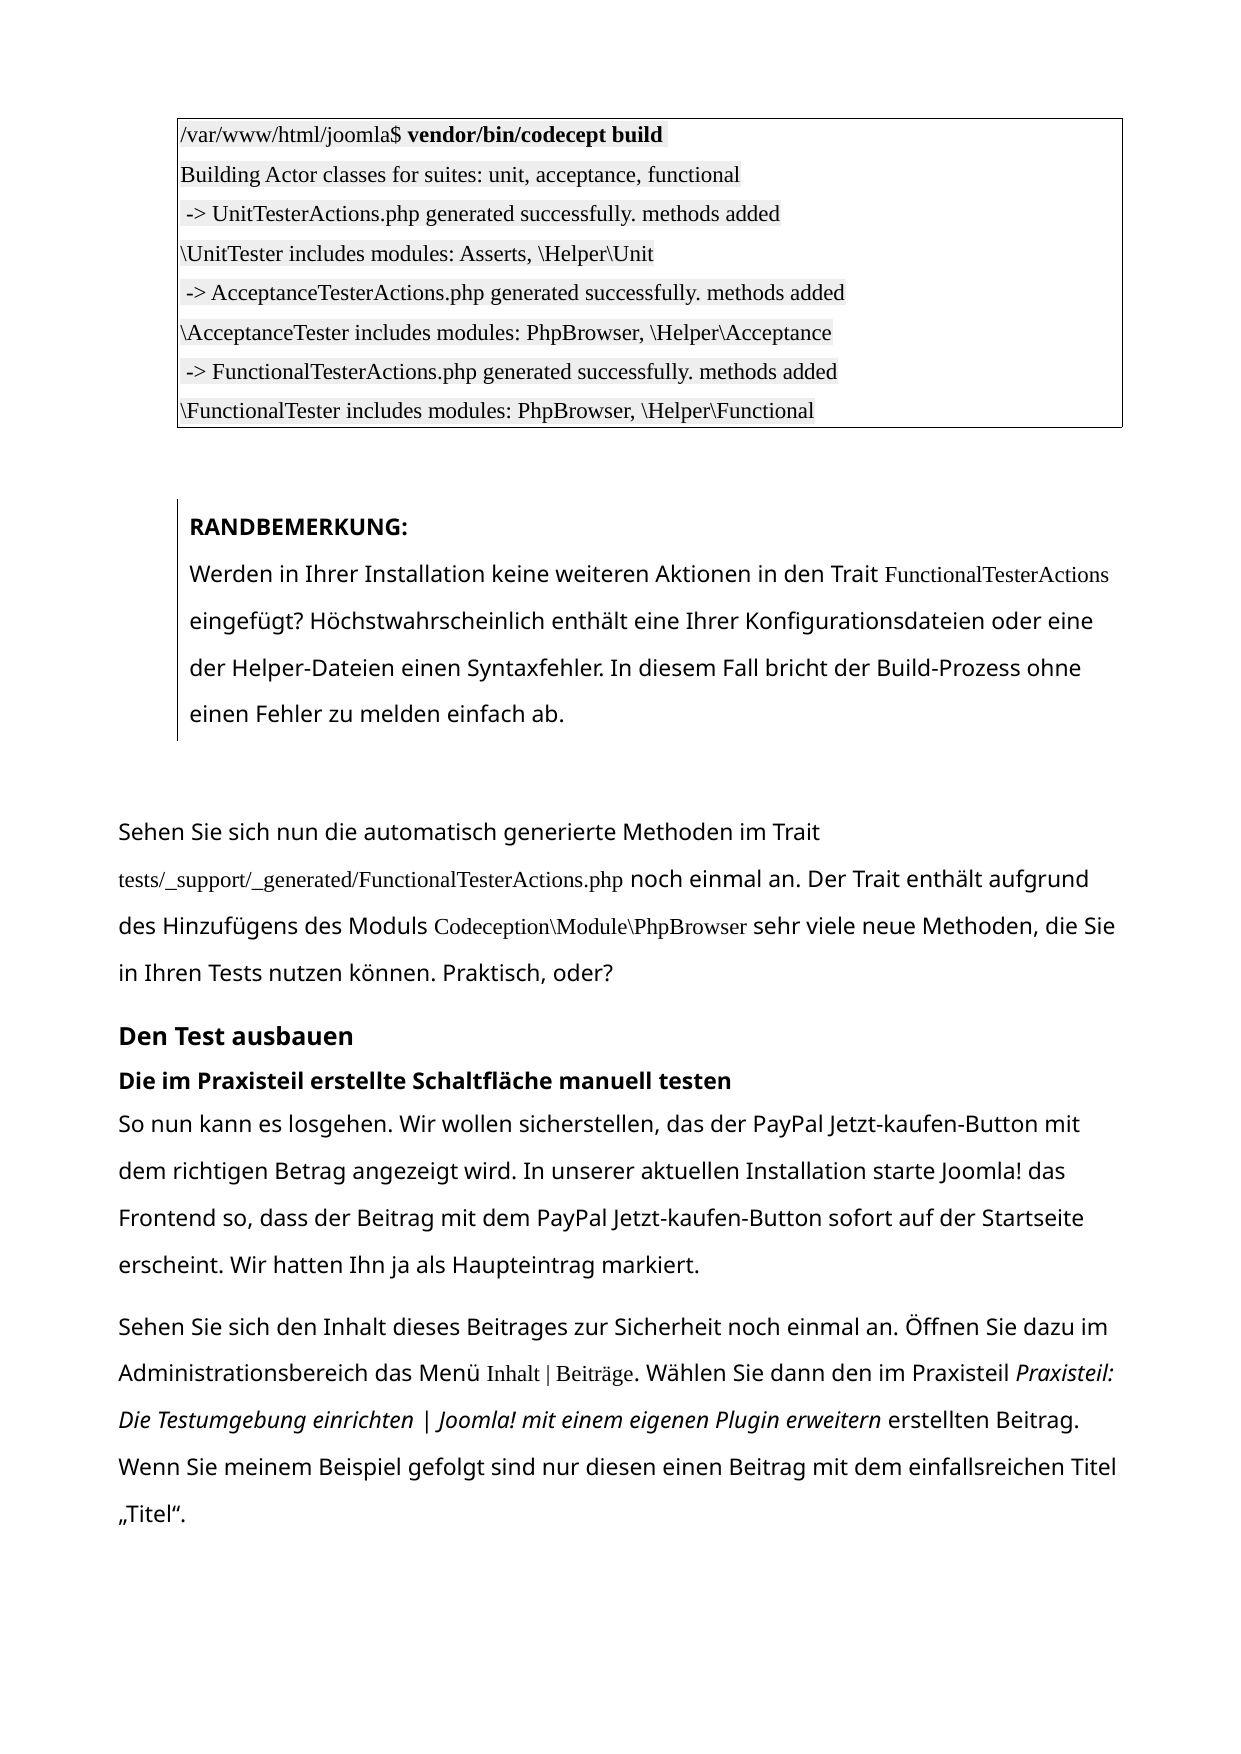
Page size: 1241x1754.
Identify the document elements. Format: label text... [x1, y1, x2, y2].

text /var/www/html/joomla$ vendor/bin/codecept build Building Actor classes for suites: unit, acceptance, functional -> UnitTesterActions.php generated successfully. methods added \UnitTester includes modules: Asserts, \Helper\Unit -> AcceptanceTesterActions.php generated successfully. methods added \AcceptanceTester includes modules: PhpBrowser, \Helper\Acceptance -> FunctionalTesterActions.php generated successfully. methods added \FunctionalTester includes modules: PhpBrowser, \Helper\Functional [178, 119, 1122, 427]
text RANDBEMERKUNG: Werden in Ihrer Installation keine weiteren Aktionen in den Trait FunctionalTesterActions eingefügt? Höchstwahrscheinlich enthält eine Ihrer Konfigurationsdateien oder eine der Helper-Dateien einen Syntaxfehler. In diesem Fall bricht der Build-Prozess ohne einen Fehler zu melden einfach ab. [178, 499, 1122, 741]
subtitle Die im Praxisteil erstellte Schaltfläche manuell testen [118, 1065, 1122, 1096]
text So nun kann es losgehen. Wir wollen sicherstellen, das der PayPal Jetzt-kaufen-Button mit dem richtigen Betrag angezeigt wird. In unserer aktuellen Installation starte Joomla! das Frontend so, dass der Beitrag mit dem PayPal Jetzt-kaufen-Button sofort auf der Startseite erscheint. Wir hatten Ihn ja als Haupteintrag markiert. [118, 1108, 1122, 1280]
text Sehen Sie sich den Inhalt dieses Beitrages zur Sicherheit noch einmal an. Öffnen Sie dazu im Administrationsbereich das Menü Inhalt | Beiträge. Wählen Sie dann den im Praxisteil Praxisteil: Die Testumgebung einrichten | Joomla! mit einem eigenen Plugin erweitern erstellten Beitrag. Wenn Sie meinem Beispiel gefolgt sind nur diesen einen Beitrag mit dem einfallsreichen Titel „Titel“. [118, 1311, 1122, 1529]
subtitle Den Test ausbauen [118, 1018, 1122, 1052]
text Sehen Sie sich nun die automatisch generierte Methoden im Trait tests/_support/_generated/FunctionalTesterActions.php noch einmal an. Der Trait enthält aufgrund des Hinzufügens des Moduls Codeception\Module\PhpBrowser sehr viele neue Methoden, die Sie in Ihren Tests nutzen können. Praktisch, oder? [118, 816, 1122, 988]
